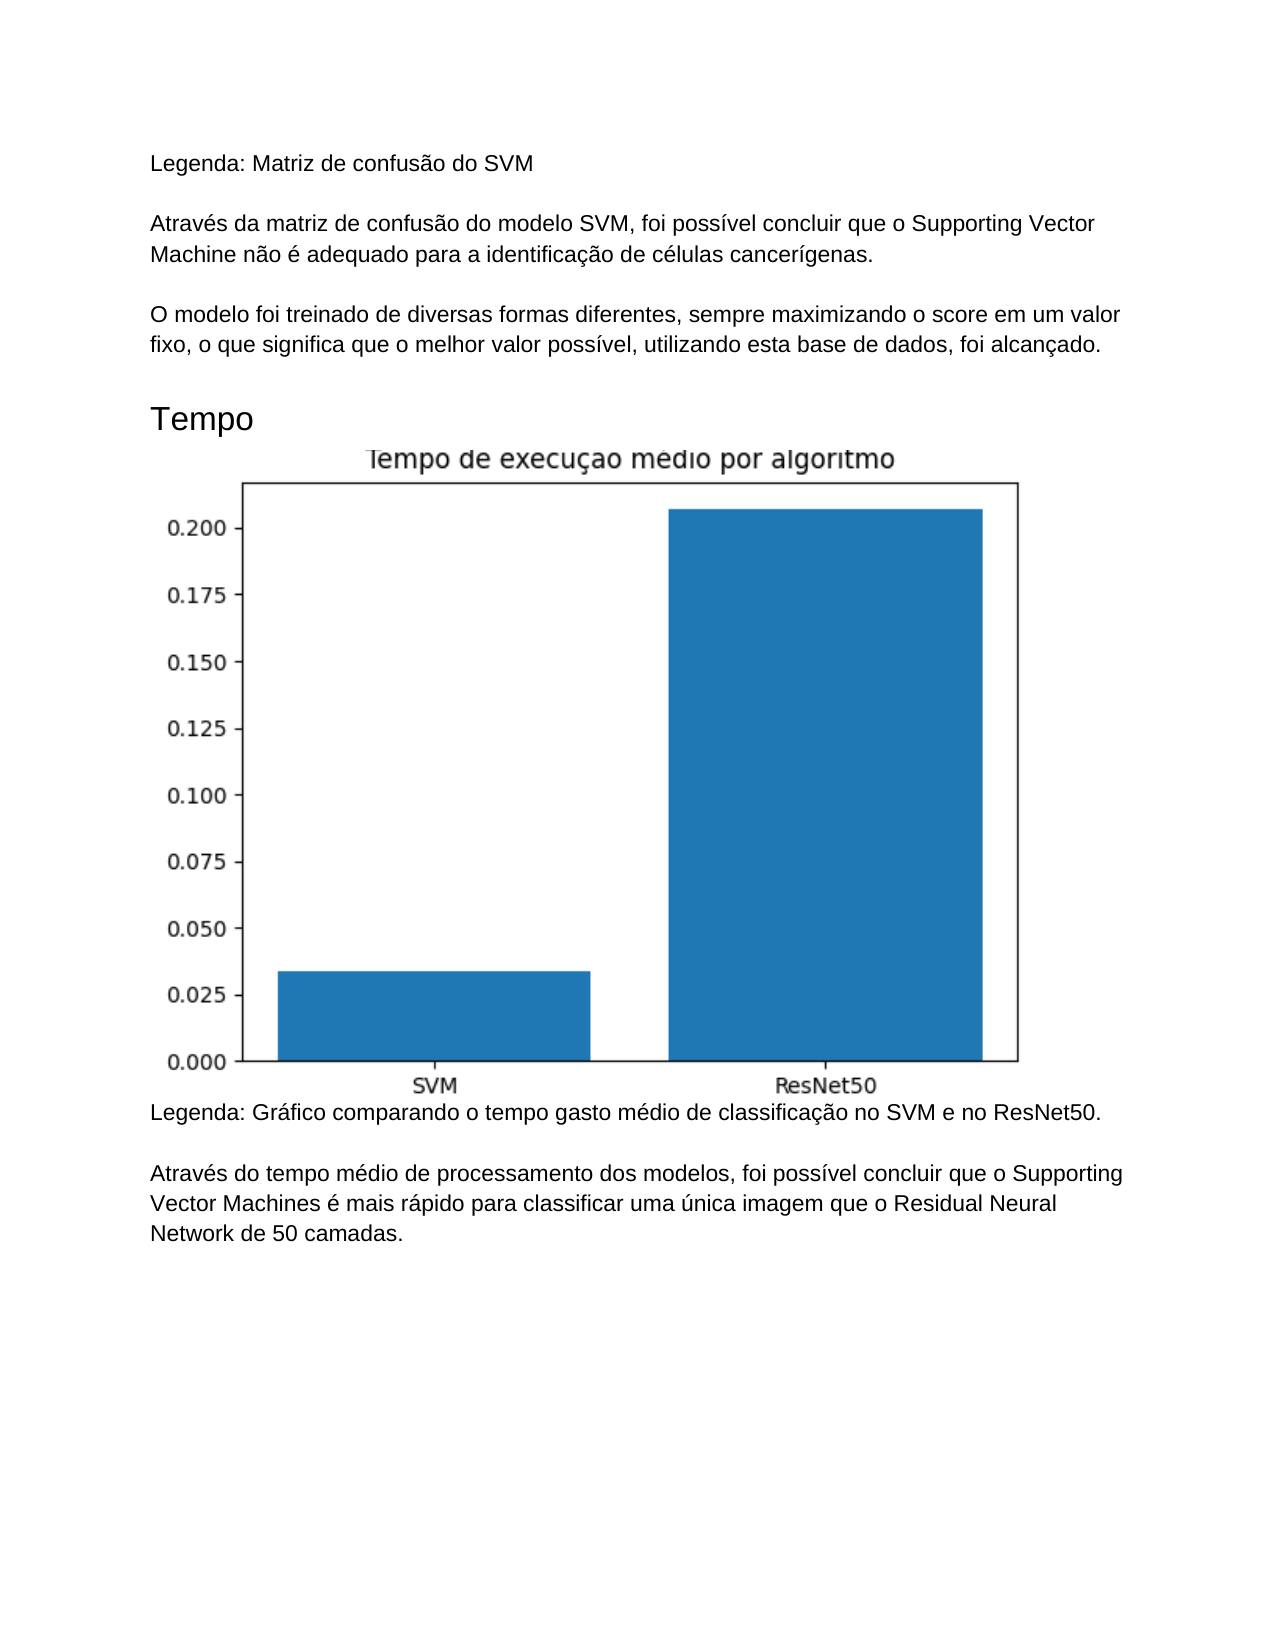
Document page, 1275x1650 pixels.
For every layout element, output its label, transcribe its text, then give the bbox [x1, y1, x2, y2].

subtitle Tempo [150, 399, 1125, 437]
text O modelo foi treinado de diversas formas diferentes, sempre maximizando o score em um valor fixo, o que significa que o melhor valor possível, utilizando esta base de dados, foi alcançado. [150, 301, 1125, 358]
text Através do tempo médio de processamento dos modelos, foi possível concluir que o Supporting Vector Machines é mais rápido para classificar uma única imagem que o Residual Neural Network de 50 camadas. [150, 1159, 1125, 1246]
text Legenda: Gráfico comparando o tempo gasto médio de classificação no SVM e no ResNet50. [150, 1099, 1125, 1125]
picture [150, 450, 1033, 1096]
text Legenda: Matriz de confusão do SVM [150, 150, 1125, 176]
text Através da matriz de confusão do modelo SVM, foi possível concluir que o Supporting Vector Machine não é adequado para a identificação de células cancerígenas. [150, 210, 1125, 267]
